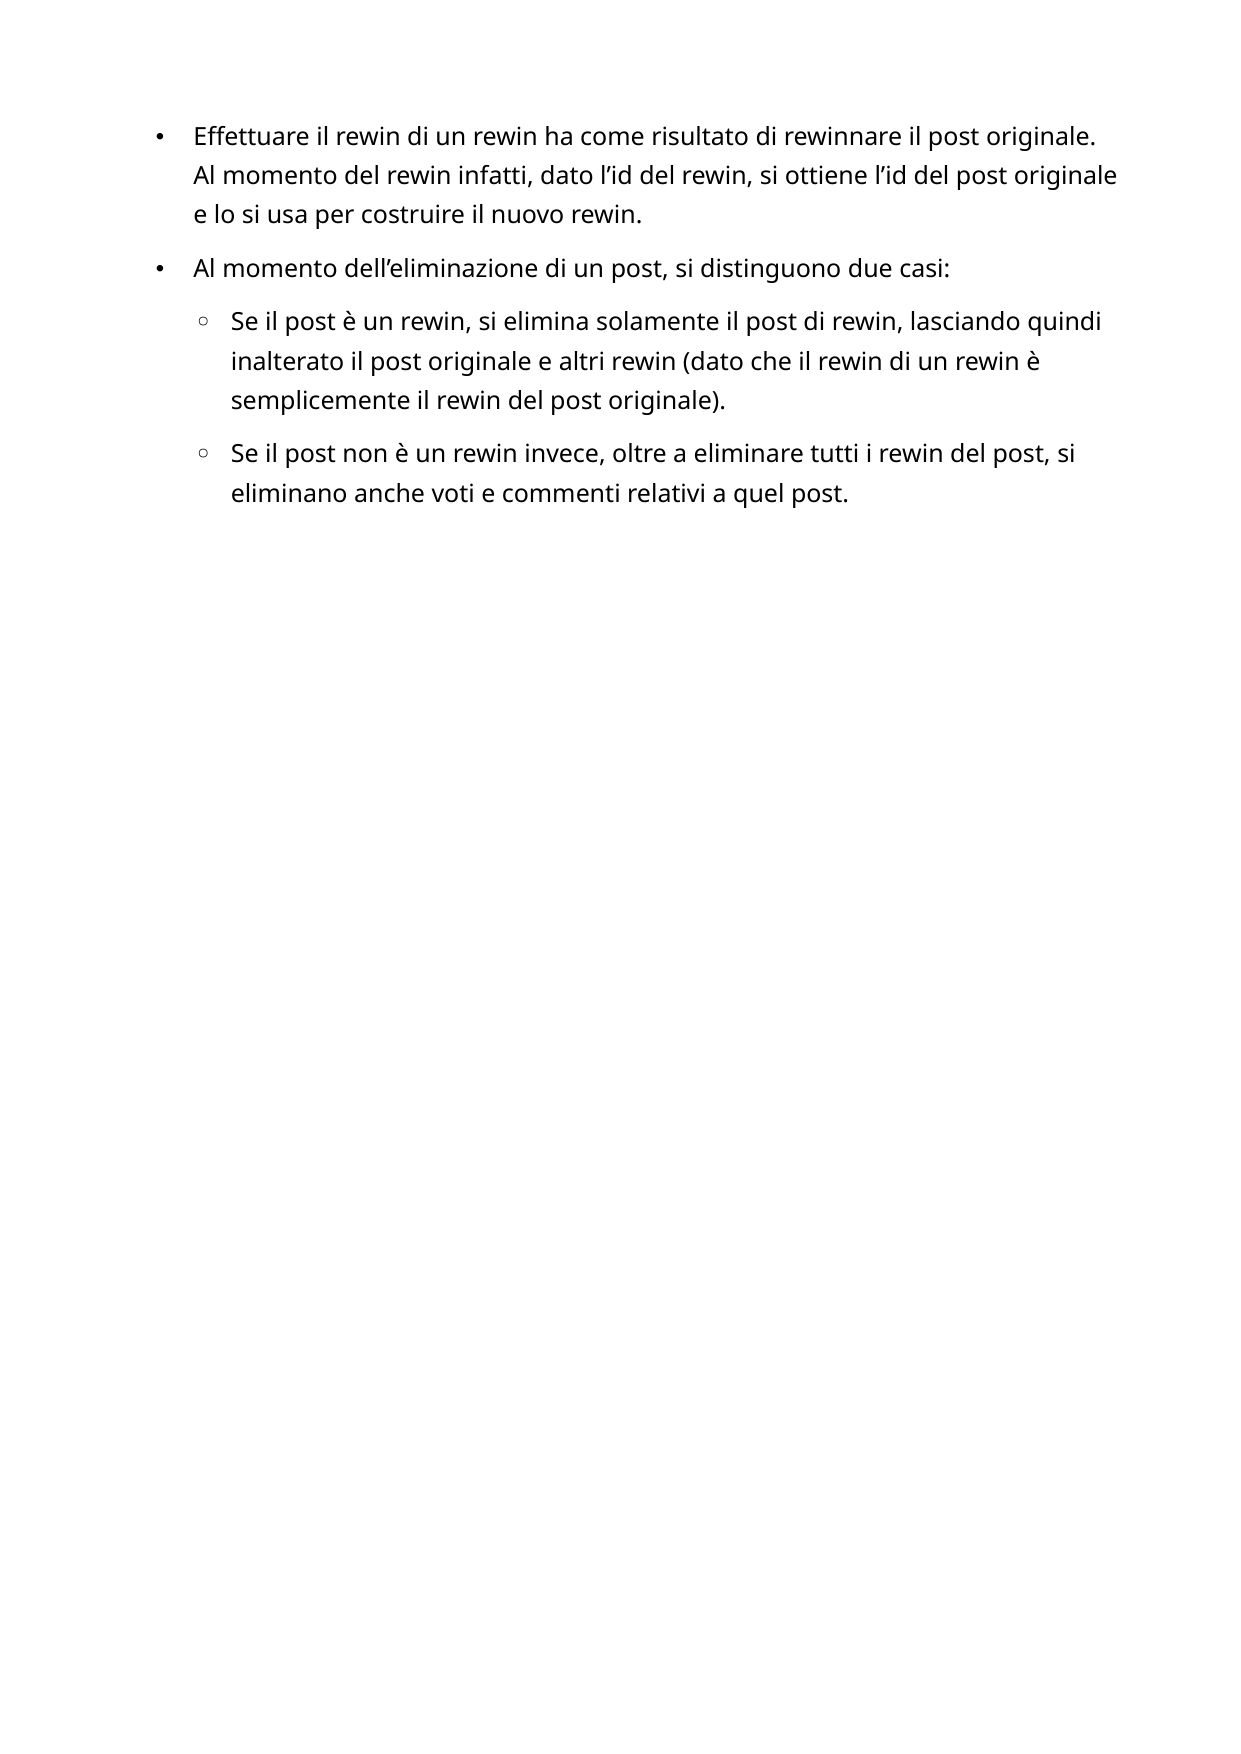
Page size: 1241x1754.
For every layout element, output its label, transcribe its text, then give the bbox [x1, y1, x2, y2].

list Se il post è un rewin, si elimina solamente il post di rewin, lasciando quindi inalterato il post originale e altri rewin (dato che il rewin di un rewin è semplicemente il rewin del post originale). [193, 304, 1122, 416]
list Effettuare il rewin di un rewin ha come risultato di rewinnare il post originale. Al momento del rewin infatti, dato l’id del rewin, si ottiene l’id del post originale e lo si usa per costruire il nuovo rewin. [156, 118, 1122, 231]
list Al momento dell’eliminazione di un post, si distinguono due casi: [156, 250, 1122, 284]
list Se il post non è un rewin invece, oltre a eliminare tutti i rewin del post, si eliminano anche voti e commenti relativi a quel post. [193, 436, 1122, 509]
